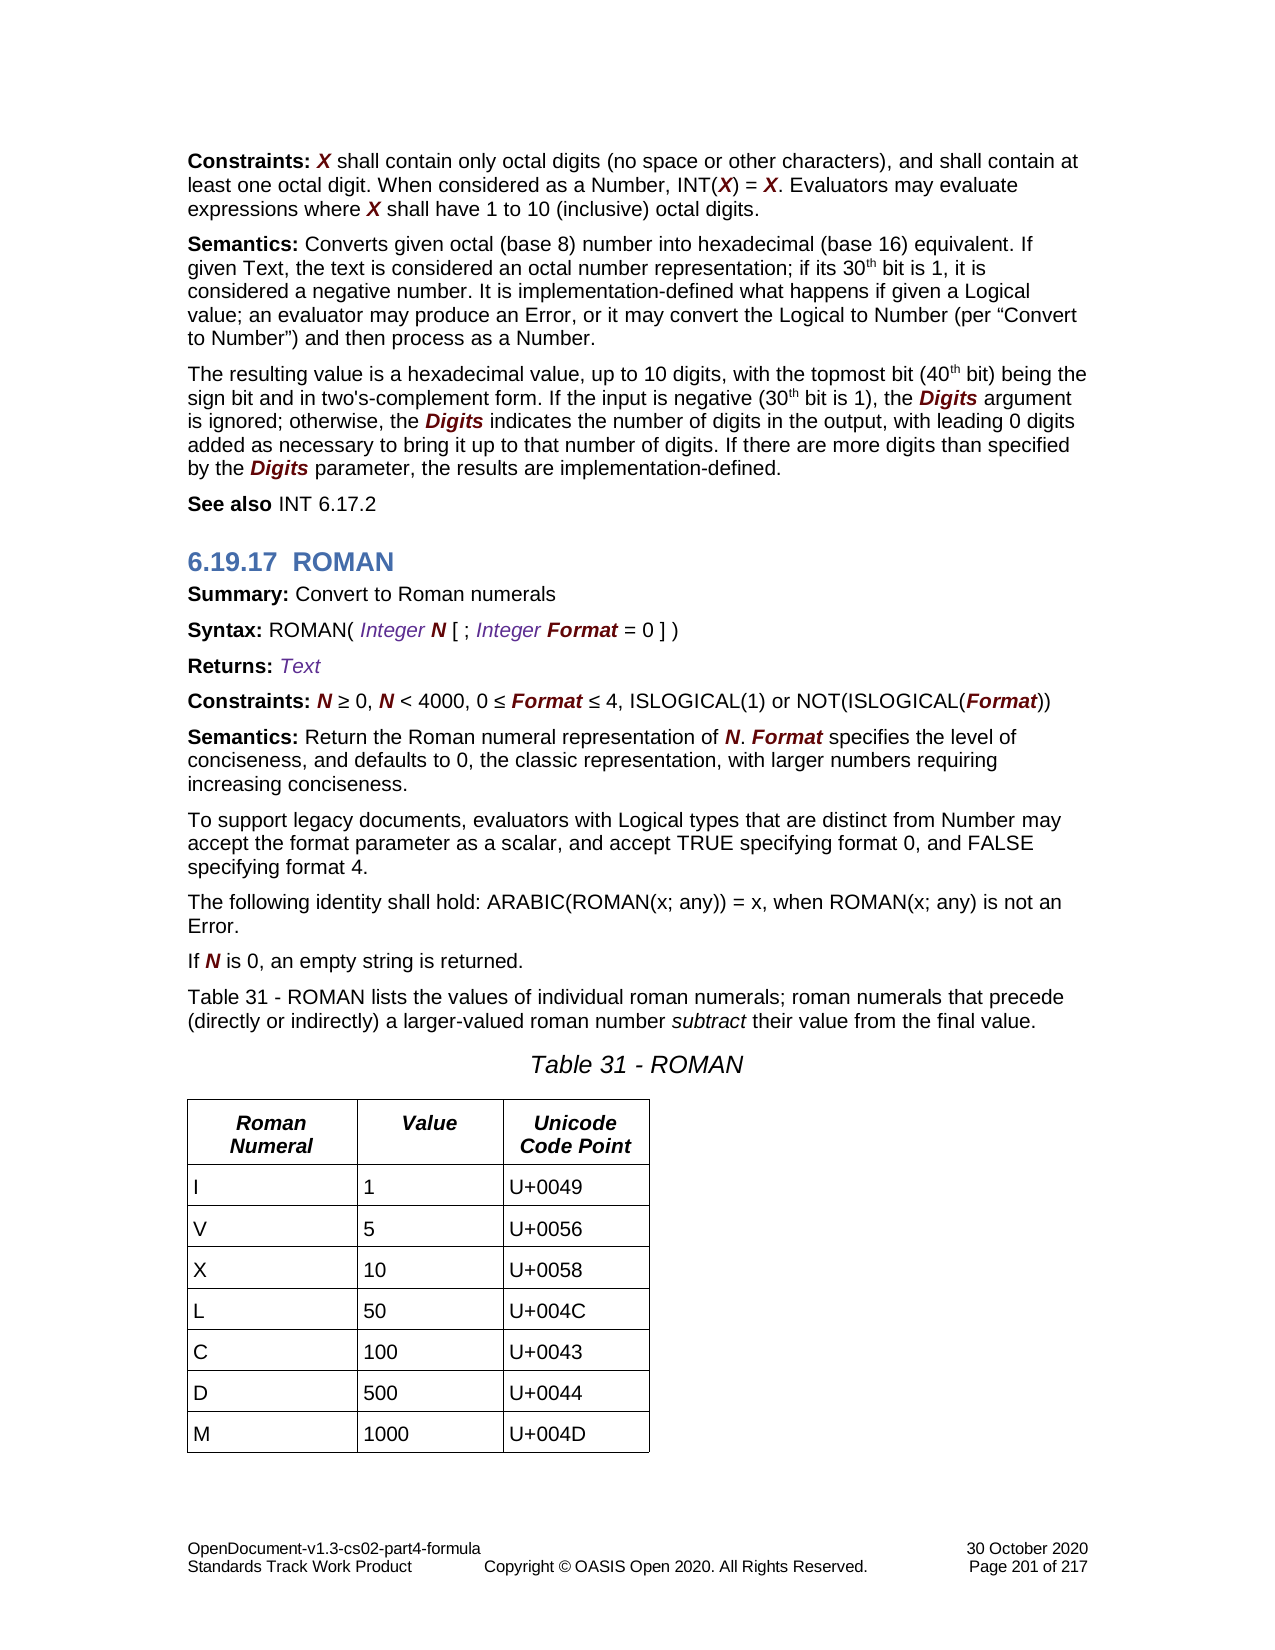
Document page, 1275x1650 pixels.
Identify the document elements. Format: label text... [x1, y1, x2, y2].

table_cell U+0049 [504, 1165, 649, 1205]
text Semantics: Return the Roman numeral representation of N. Format specifies the level of conciseness, and defaults to 0, the classic representation, with larger numbers requiring increasing conciseness. [187, 725, 1088, 796]
table_cell 1000 [358, 1412, 503, 1452]
text See also INT 6.17.2 [187, 492, 1088, 516]
subtitle ROMAN [187, 547, 1088, 577]
table_cell U+004D [504, 1412, 649, 1452]
text The following identity shall hold: ARABIC(ROMAN(x; any)) = x, when ROMAN(x; any) is not an Error. [187, 891, 1088, 938]
table_cell U+0043 [504, 1330, 649, 1370]
table_cell I [188, 1165, 357, 1205]
text Table 31 - ROMAN [187, 1051, 1088, 1079]
table_cell C [188, 1330, 357, 1370]
table_cell L [188, 1289, 357, 1328]
table_header Roman Numeral [188, 1100, 357, 1164]
table_cell 100 [358, 1330, 503, 1370]
table_cell M [188, 1412, 357, 1452]
table_cell D [188, 1371, 357, 1411]
table_cell 50 [358, 1289, 503, 1328]
table_cell 10 [358, 1247, 503, 1287]
table_cell 5 [358, 1206, 503, 1246]
table_cell U+004C [504, 1289, 649, 1328]
table_cell X [188, 1247, 357, 1287]
table_cell U+0056 [504, 1206, 649, 1246]
text Syntax: ROMAN( Integer N [ ; Integer Format = 0 ] ) [187, 618, 1088, 642]
text Table 31 - ROMAN lists the values of individual roman numerals; roman numerals that precede (directly or indirectly) a larger-valued roman number subtract their value from the final value. [187, 986, 1088, 1033]
text Constraints: X shall contain only octal digits (no space or other characters), and shall contain at least one octal digit. When considered as a Number, INT(X) = X. Evaluators may evaluate expressions where X shall have 1 to 10 (inclusive) octal digits. [187, 150, 1088, 221]
table_header Value [358, 1100, 503, 1164]
table_header Unicode Code Point [504, 1100, 649, 1164]
text Semantics: Converts given octal (base 8) number into hexadecimal (base 16) equivalent. If given Text, the text is considered an octal number representation; if its 30th bit is 1, it is considered a negative number. It is implementation-defined what happens if given a Logical value; an evaluator may produce an Error, or it may convert the Logical to Number (per “Convert to Number”) and then process as a Number. [187, 233, 1088, 350]
text The resulting value is a hexadecimal value, up to 10 digits, with the topmost bit (40th bit) being the sign bit and in two's-complement form. If the input is negative (30th bit is 1), the Digits argument is ignored; otherwise, the Digits indicates the number of digits in the output, with leading 0 digits added as necessary to bring it up to that number of digits. If there are more digits than specified by the Digits parameter, the results are implementation-defined. [187, 362, 1088, 480]
text Summary: Convert to Roman numerals [187, 583, 1088, 606]
table_cell U+0044 [504, 1371, 649, 1411]
table_cell V [188, 1206, 357, 1246]
table_cell 500 [358, 1371, 503, 1411]
text To support legacy documents, evaluators with Logical types that are distinct from Number may accept the format parameter as a scalar, and accept TRUE specifying format 0, and FALSE specifying format 4. [187, 808, 1088, 879]
table_cell 1 [358, 1165, 503, 1205]
text If N is 0, an empty string is returned. [187, 950, 1088, 973]
text Constraints: N ≥ 0, N < 4000, 0 ≤ Format ≤ 4, ISLOGICAL(1) or NOT(ISLOGICAL(Format)) [187, 690, 1088, 713]
table_cell U+0058 [504, 1247, 649, 1287]
text Returns: Text [187, 654, 1088, 678]
